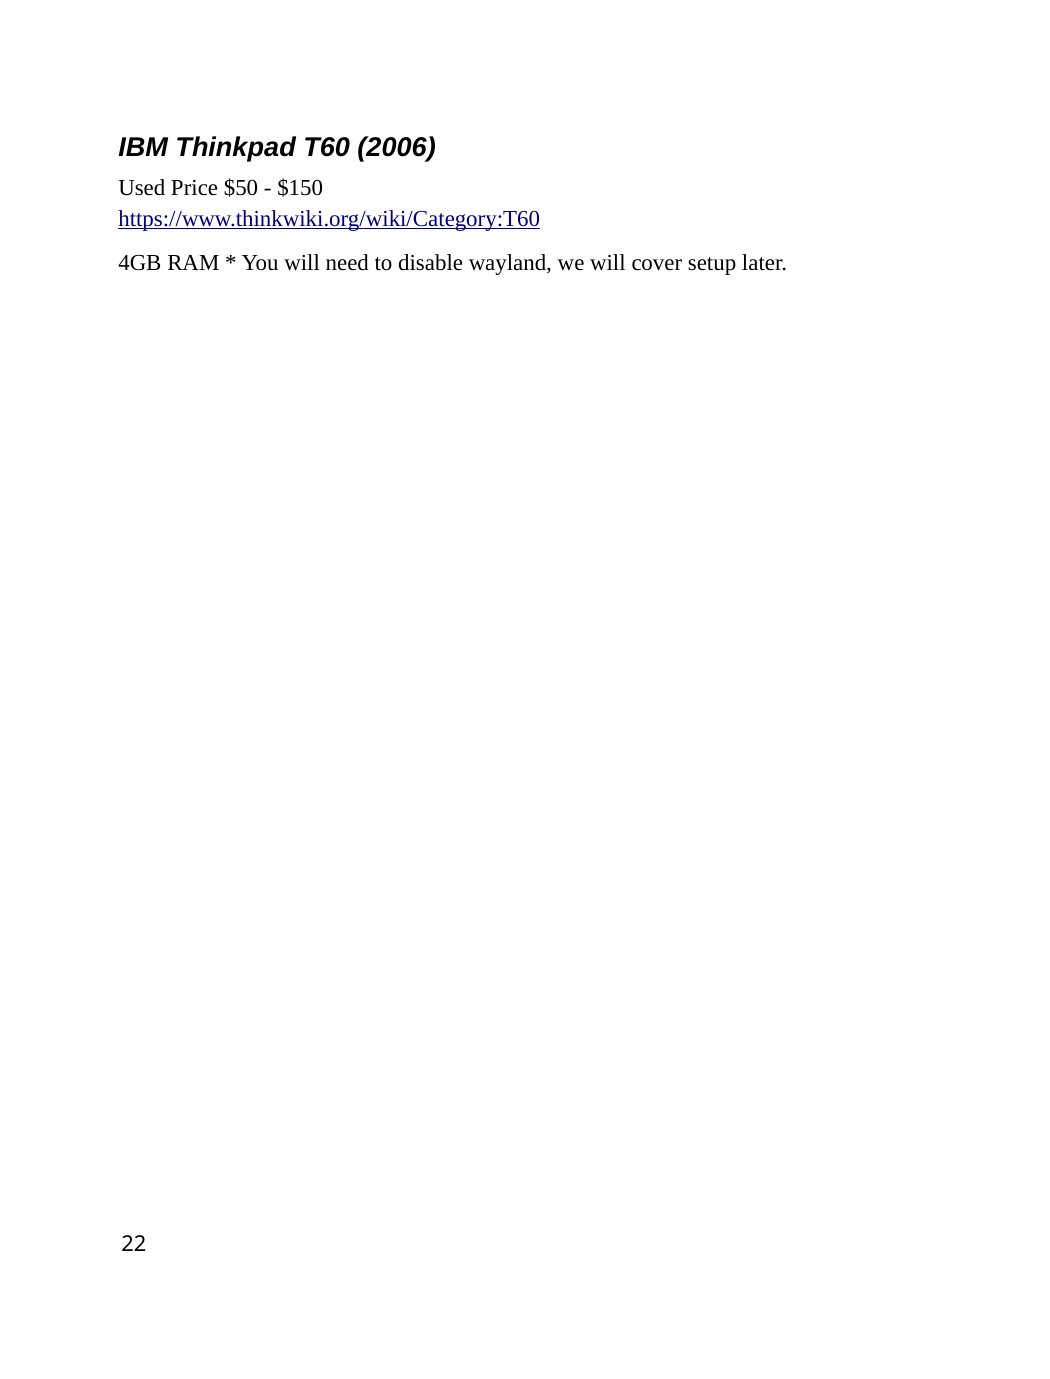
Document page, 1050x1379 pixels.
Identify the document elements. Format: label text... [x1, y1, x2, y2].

subtitle IBM Thinkpad T60 (2006) [118, 131, 932, 162]
text Used Price $50 - $150 https://www.thinkwiki.org/wiki/Category:T60 [118, 174, 932, 231]
text 4GB RAM * You will need to disable wayland, we will cover setup later. [118, 249, 932, 276]
